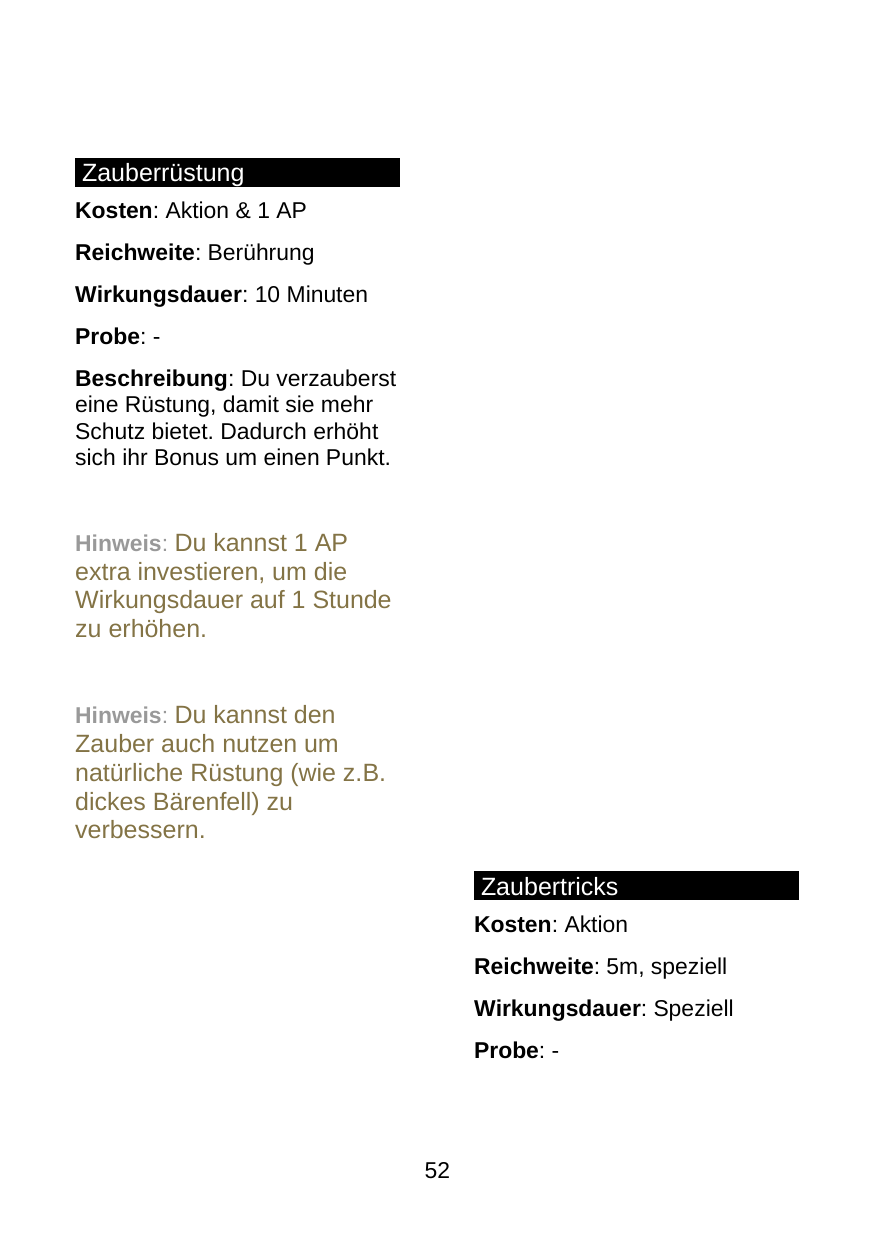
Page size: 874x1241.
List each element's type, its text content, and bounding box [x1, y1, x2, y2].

text Hinweis: Du kannst 1 AP extra investieren, um die Wirkungsdauer auf 1 Stunde zu erhöhen. [75, 528, 400, 643]
text Hinweis: Du kannst den Zauber auch nutzen um natürliche Rüstung (wie z.B. dickes Bärenfell) zu verbessern. [75, 701, 400, 844]
text Probe: - [75, 323, 400, 349]
subtitle Zaubertricks [474, 871, 799, 900]
text Kosten: Aktion & 1 AP [75, 197, 400, 223]
text Wirkungsdauer: 10 Minuten [75, 281, 400, 307]
text Beschreibung: Du verzauberst eine Rüstung, damit sie mehr Schutz bietet. Dadurch erhöht sich ihr Bonus um einen Punkt. [75, 365, 400, 470]
text Probe: - [474, 1037, 799, 1063]
text Kosten: Aktion [474, 911, 799, 937]
text Reichweite: Berührung [75, 239, 400, 265]
text Reichweite: 5m, speziell [474, 953, 799, 979]
subtitle Zauberrüstung [75, 158, 400, 187]
text Wirkungsdauer: Speziell [474, 994, 799, 1021]
